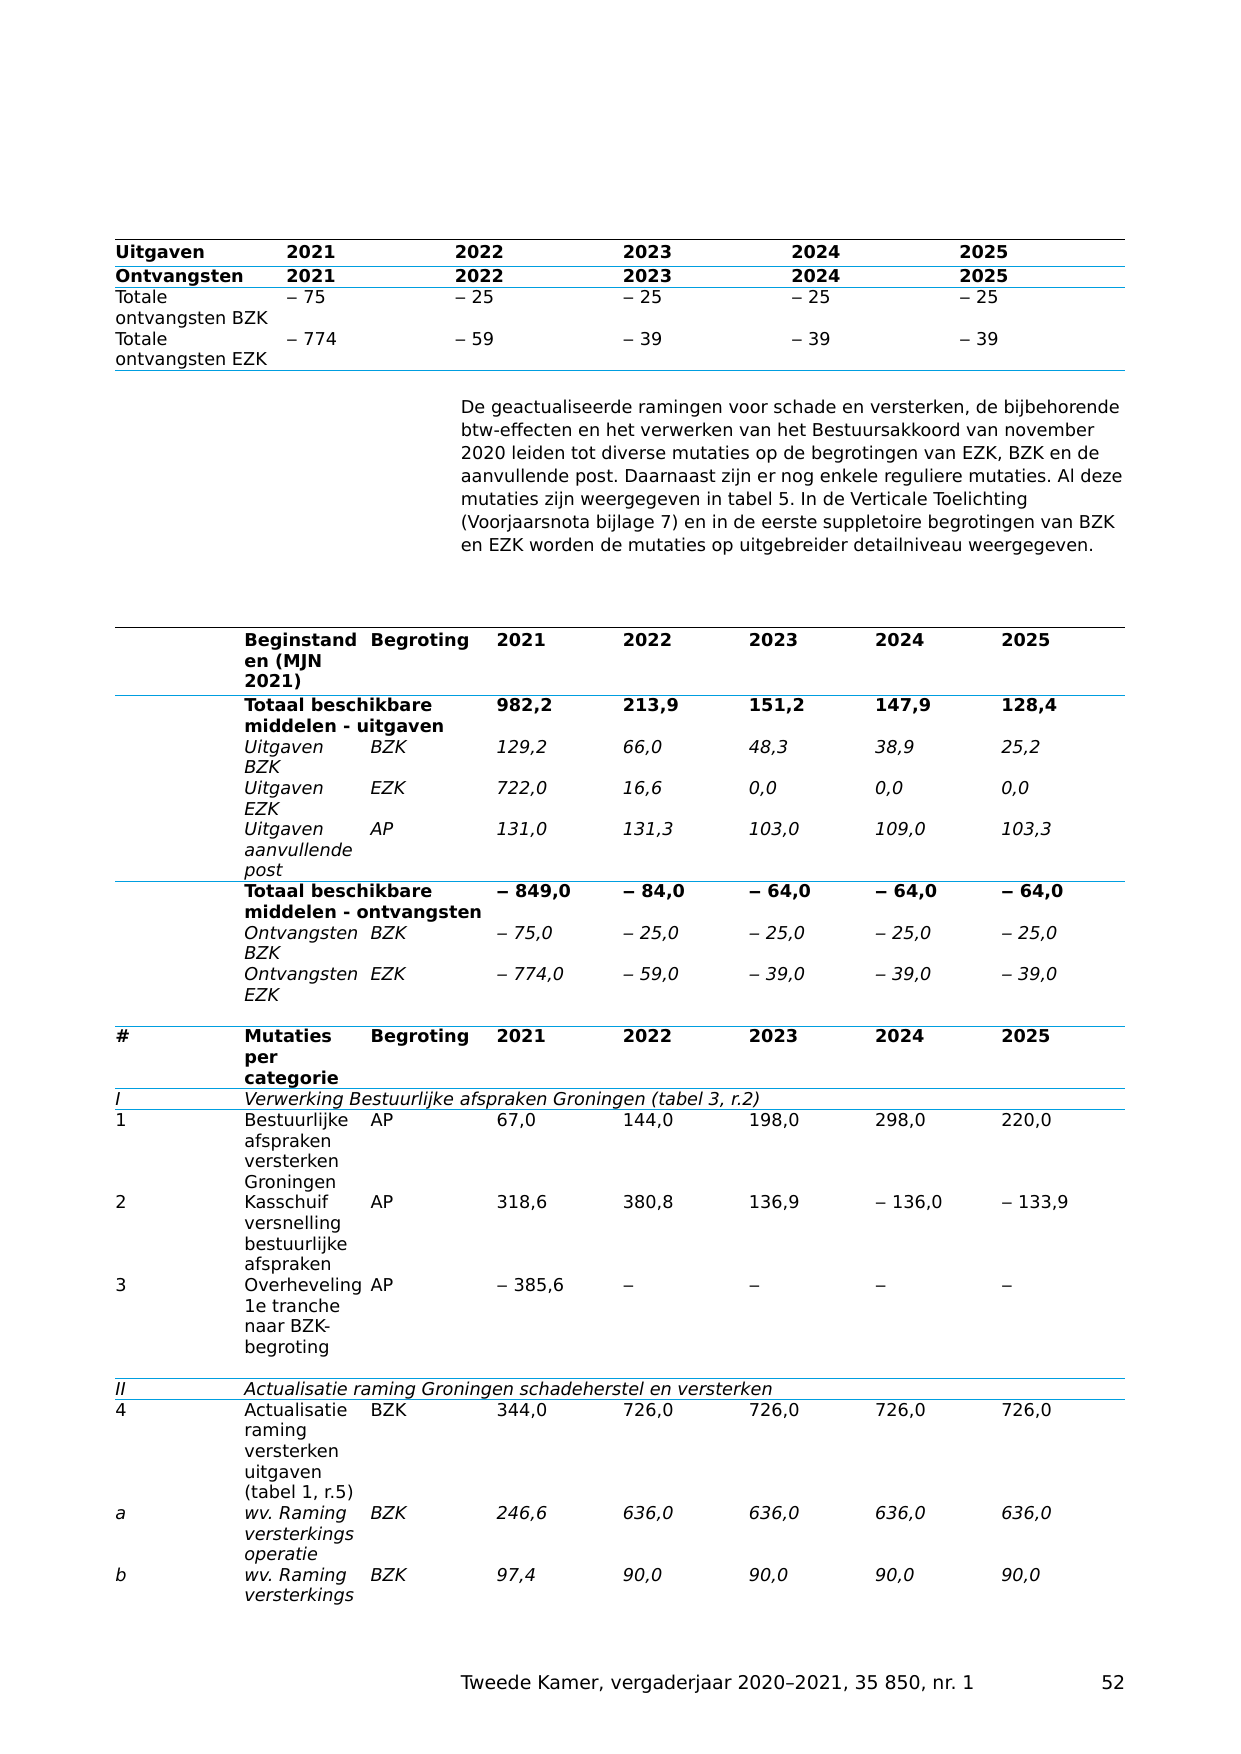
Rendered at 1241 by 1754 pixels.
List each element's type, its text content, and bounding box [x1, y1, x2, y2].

table_cell ‒ 39,0 [746, 964, 872, 1005]
table_cell [998, 1358, 1125, 1378]
table_cell BZK [368, 923, 493, 964]
table_cell ‒ 25 [956, 288, 1125, 328]
table_cell Verwerking Bestuurlijke afspraken Groningen (tabel 3, r.2) [241, 1089, 1125, 1109]
table_cell 318,6 [494, 1193, 620, 1275]
table_cell 129,2 [494, 737, 620, 778]
table_cell 636,0 [746, 1503, 872, 1565]
table_cell ‒ 849,0 [494, 882, 620, 923]
table_cell 344,0 [494, 1400, 620, 1503]
table_cell ‒ 64,0 [872, 882, 998, 923]
table_cell [620, 1005, 746, 1026]
table_cell Uitgaven [115, 240, 283, 266]
table_cell [115, 819, 241, 881]
table_cell [115, 1358, 241, 1378]
table_cell EZK [368, 778, 493, 819]
table_cell Actualisatie raming versterken uitgaven (tabel 1, r.5) [241, 1400, 367, 1503]
table_cell 2022 [452, 267, 620, 287]
table_cell Ontvangsten BZK [241, 923, 367, 964]
table_cell [746, 1358, 872, 1378]
table_cell 198,0 [746, 1110, 872, 1192]
table_cell 2025 [998, 628, 1125, 695]
table_cell 25,2 [998, 737, 1125, 778]
table_cell 380,8 [620, 1193, 746, 1275]
table_cell ‒ 39,0 [998, 964, 1125, 1005]
table_cell [115, 1005, 241, 1026]
table_cell I [115, 1089, 241, 1109]
table_header Tabel 4 Begrotingsstanden Miljoenennota 2021 (bedragen in miljoen euro, - = saldoverbeterend) [115, 191, 1125, 239]
table_cell 2021 [494, 1027, 620, 1088]
table_cell [115, 964, 241, 1005]
table_cell AP [368, 819, 493, 881]
table_cell 0,0 [746, 778, 872, 819]
table_cell 2023 [620, 240, 788, 266]
table_cell AP [368, 1275, 493, 1357]
table_cell 0,0 [872, 778, 998, 819]
table_cell [115, 737, 241, 778]
table_cell [872, 1358, 998, 1378]
table_cell ‒ 59 [452, 329, 620, 370]
table_cell 726,0 [746, 1400, 872, 1503]
table_cell ‒ 64,0 [998, 882, 1125, 923]
table_cell [115, 628, 241, 695]
table_header Tabel 5 Mutaties bij Voorjaarsnota 2021 (bedragen in miljoen euro, - = saldoverbeterend) [115, 579, 1125, 627]
table_cell 982,2 [494, 696, 620, 737]
table_cell 246,6 [494, 1503, 620, 1565]
table_cell # [115, 1027, 241, 1088]
table_cell ‒ 75 [283, 288, 452, 328]
table_cell 2024 [788, 267, 956, 287]
table_cell ‒ 133,9 [998, 1193, 1125, 1275]
table_cell ‒ 136,0 [872, 1193, 998, 1275]
table_cell ‒ 25,0 [620, 923, 746, 964]
table_cell ‒ 39 [788, 329, 956, 370]
table_cell ‒ 39 [956, 329, 1125, 370]
table_cell Bestuurlijke afspraken versterken Groningen [241, 1110, 367, 1192]
table_cell ‒ 774,0 [494, 964, 620, 1005]
table_cell ‒ 75,0 [494, 923, 620, 964]
table_cell 151,2 [746, 696, 872, 737]
table_cell 103,0 [746, 819, 872, 881]
table_cell 726,0 [998, 1400, 1125, 1503]
table_cell ‒ 25 [788, 288, 956, 328]
table_cell 2025 [956, 240, 1125, 266]
table_cell [368, 1358, 493, 1378]
table_cell Ontvangsten EZK [241, 964, 367, 1005]
table_cell BZK [368, 737, 493, 778]
table_cell 90,0 [872, 1565, 998, 1606]
table_cell Uitgaven EZK [241, 778, 367, 819]
table_cell ‒ 84,0 [620, 882, 746, 923]
table_cell ‒ 25,0 [746, 923, 872, 964]
table_cell ‒ 385,6 [494, 1275, 620, 1357]
text De geactualiseerde ramingen voor schade en versterken, de bijbehorende btw-effecten en het verwerken van het Bestuursakkoord van november 2020 leiden tot diverse mutaties op de begrotingen van EZK, BZK en de aanvullende post. Daarnaast zijn er nog enkele reguliere mutaties. Al deze mutaties zijn weergegeven in tabel 5. In de Verticale Toelichting (Voorjaarsnota bijlage 7) en in de eerste suppletoire begrotingen van BZK en EZK worden de mutaties op uitgebreider detailniveau weergegeven. [461, 395, 1125, 556]
table_cell 2024 [872, 1027, 998, 1088]
table_cell [494, 1005, 620, 1026]
table_cell 2024 [872, 628, 998, 695]
table_cell BZK [368, 1400, 493, 1503]
table_cell Begroting [368, 1027, 493, 1088]
table_cell ‒ 25 [620, 288, 788, 328]
table_cell [115, 696, 241, 737]
table_cell [115, 778, 241, 819]
table_cell Totale ontvangsten BZK [115, 288, 283, 328]
table_cell [620, 1358, 746, 1378]
table_cell 131,0 [494, 819, 620, 881]
table_cell Beginstanden (MJN 2021) [241, 628, 367, 695]
table_cell 636,0 [872, 1503, 998, 1565]
table_cell 726,0 [620, 1400, 746, 1503]
table_cell EZK [368, 964, 493, 1005]
table_cell AP [368, 1110, 493, 1192]
table_cell 2022 [620, 628, 746, 695]
table_cell 3 [115, 1275, 241, 1357]
table_cell 2024 [788, 240, 956, 266]
table_cell [115, 882, 241, 923]
table_cell 38,9 [872, 737, 998, 778]
table_cell 2 [115, 1193, 241, 1275]
table_cell 220,0 [998, 1110, 1125, 1192]
table_cell 128,4 [998, 696, 1125, 737]
table_cell 2023 [620, 267, 788, 287]
table_cell 109,0 [872, 819, 998, 881]
table_cell 2025 [998, 1027, 1125, 1088]
table_cell 67,0 [494, 1110, 620, 1192]
table_cell [872, 1005, 998, 1026]
table_cell [241, 1005, 367, 1026]
table_cell 2022 [452, 240, 620, 266]
table_cell 0,0 [998, 778, 1125, 819]
table_cell 2023 [746, 628, 872, 695]
table_cell II [115, 1379, 241, 1399]
table_cell 66,0 [620, 737, 746, 778]
table_cell 726,0 [872, 1400, 998, 1503]
table_cell 147,9 [872, 696, 998, 737]
table_cell Ontvangsten [115, 267, 283, 287]
table_cell BZK [368, 1503, 493, 1565]
table_cell [494, 1358, 620, 1378]
table_cell 213,9 [620, 696, 746, 737]
table_cell Kasschuif versnelling bestuurlijke afspraken [241, 1193, 367, 1275]
table_cell 2021 [283, 240, 452, 266]
table_cell 90,0 [746, 1565, 872, 1606]
table_cell Totaal beschikbare middelen - uitgaven [241, 696, 493, 737]
table_cell ‒ 39 [620, 329, 788, 370]
table_cell wv. Raming versterkingsoperatie [241, 1503, 367, 1565]
table_cell 4 [115, 1400, 241, 1503]
table_cell 144,0 [620, 1110, 746, 1192]
table_cell 97,4 [494, 1565, 620, 1606]
table_cell 636,0 [998, 1503, 1125, 1565]
table_cell [368, 1005, 493, 1026]
table_cell ‒ 25,0 [872, 923, 998, 964]
table_cell 2022 [620, 1027, 746, 1088]
table_cell ‒ 59,0 [620, 964, 746, 1005]
table_cell 2021 [283, 267, 452, 287]
table_cell ‒ [620, 1275, 746, 1357]
table_cell wv. Raming versterkings [241, 1565, 367, 1606]
table_cell ‒ [746, 1275, 872, 1357]
table_cell 90,0 [620, 1565, 746, 1606]
table_cell 2025 [956, 267, 1125, 287]
table_cell 90,0 [998, 1565, 1125, 1606]
table_cell BZK [368, 1565, 493, 1606]
table_cell [998, 1005, 1125, 1026]
table_cell Uitgaven aanvullende post [241, 819, 367, 881]
table_cell b [115, 1565, 241, 1606]
table_cell ‒ 25 [452, 288, 620, 328]
table_cell AP [368, 1193, 493, 1275]
table_cell 636,0 [620, 1503, 746, 1565]
table_cell 2023 [746, 1027, 872, 1088]
table_cell [115, 923, 241, 964]
table_cell Totaal beschikbare middelen - ontvangsten [241, 882, 493, 923]
table_cell ‒ 64,0 [746, 882, 872, 923]
table_cell Overheveling 1e tranche naar BZK-begroting [241, 1275, 367, 1357]
table_cell 16,6 [620, 778, 746, 819]
table_cell 103,3 [998, 819, 1125, 881]
table_cell 2021 [494, 628, 620, 695]
table_cell [746, 1005, 872, 1026]
table_cell ‒ 25,0 [998, 923, 1125, 964]
table_cell 131,3 [620, 819, 746, 881]
table_cell 48,3 [746, 737, 872, 778]
table_cell 136,9 [746, 1193, 872, 1275]
table_cell Begroting [368, 628, 493, 695]
table_cell Actualisatie raming Groningen schadeherstel en versterken [241, 1379, 1125, 1399]
table_cell Uitgaven BZK [241, 737, 367, 778]
table_cell [241, 1358, 367, 1378]
table_cell 1 [115, 1110, 241, 1192]
table_cell ‒ 39,0 [872, 964, 998, 1005]
table_cell Mutaties per categorie [241, 1027, 367, 1088]
table_cell ‒ 774 [283, 329, 452, 370]
table_cell 722,0 [494, 778, 620, 819]
table_cell 298,0 [872, 1110, 998, 1192]
table_cell Totale ontvangsten EZK [115, 329, 283, 370]
table_cell ‒ [872, 1275, 998, 1357]
table_cell a [115, 1503, 241, 1565]
table_cell ‒ [998, 1275, 1125, 1357]
